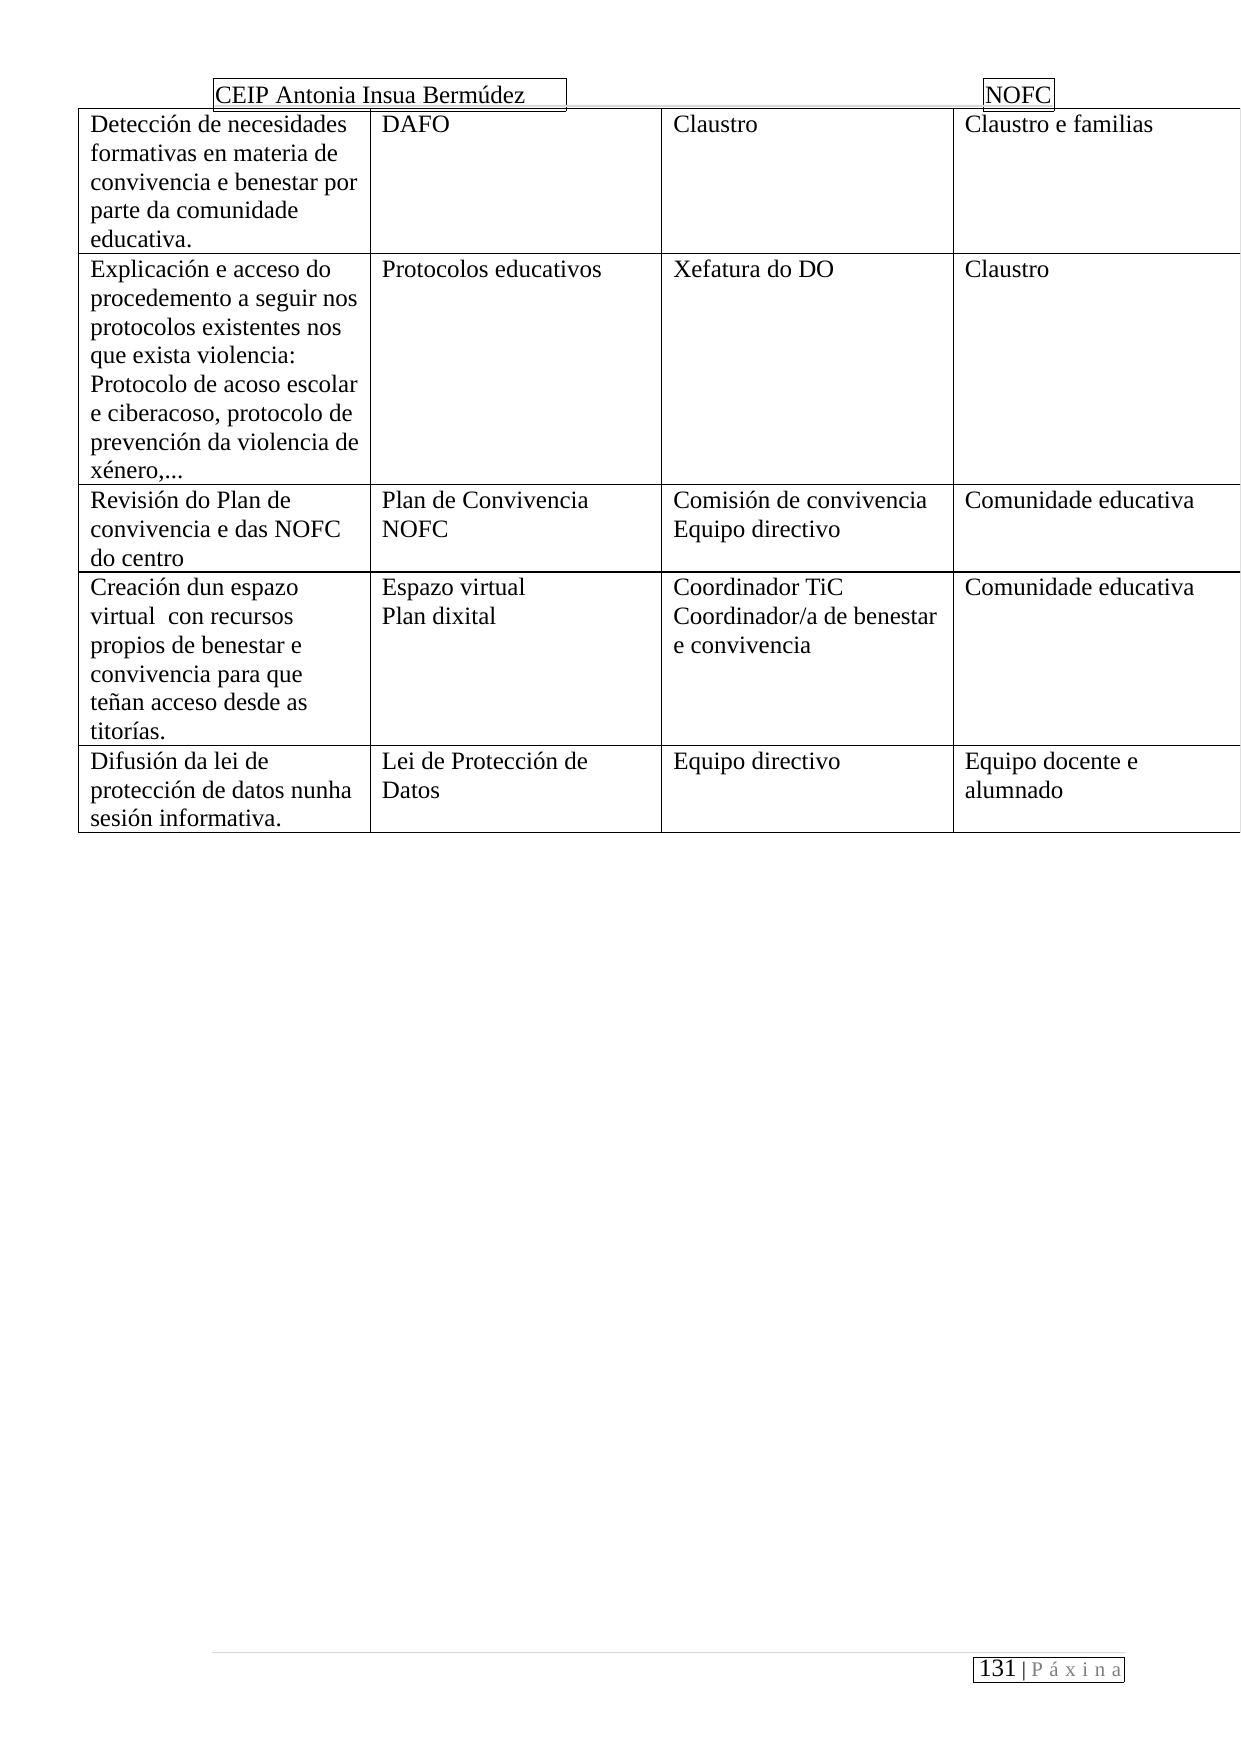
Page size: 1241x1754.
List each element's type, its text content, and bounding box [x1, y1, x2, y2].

table_cell Equipo docente e alumnado [954, 746, 1240, 832]
table_cell Protocolos educativos [371, 254, 661, 484]
table_cell Plan de Convivencia NOFC [371, 485, 661, 571]
table_cell DAFO [371, 109, 661, 253]
table_cell Explicación e acceso do procedemento a seguir nos protocolos existentes nos que exista violencia: Protocolo de acoso escolar e ciberacoso, protocolo de prevención da violencia de xénero,... [79, 254, 370, 484]
table_cell Coordinador TiC Coordinador/a de benestar e convivencia [662, 573, 953, 745]
table_cell Creación dun espazo virtual con recursos propios de benestar e convivencia para que teñan acceso desde as titorías. [79, 573, 370, 745]
table_cell Espazo virtual Plan dixital [371, 573, 661, 745]
table_cell Detección de necesidades formativas en materia de convivencia e benestar por parte da comunidade educativa. [79, 109, 370, 253]
table_cell Comunidade educativa [954, 573, 1240, 745]
table_cell Difusión da lei de protección de datos nunha sesión informativa. [79, 746, 370, 832]
table_cell Equipo directivo [662, 746, 953, 832]
table_cell Xefatura do DO [662, 254, 953, 484]
table_cell Claustro [662, 109, 953, 253]
table_cell Claustro e familias [954, 109, 1240, 253]
table_cell Claustro [954, 254, 1240, 484]
table_cell Comisión de convivencia Equipo directivo [662, 485, 953, 571]
table_cell Comunidade educativa [954, 485, 1240, 571]
table_cell Lei de Protección de Datos [371, 746, 661, 832]
table_cell Revisión do Plan de convivencia e das NOFC do centro [79, 485, 370, 571]
